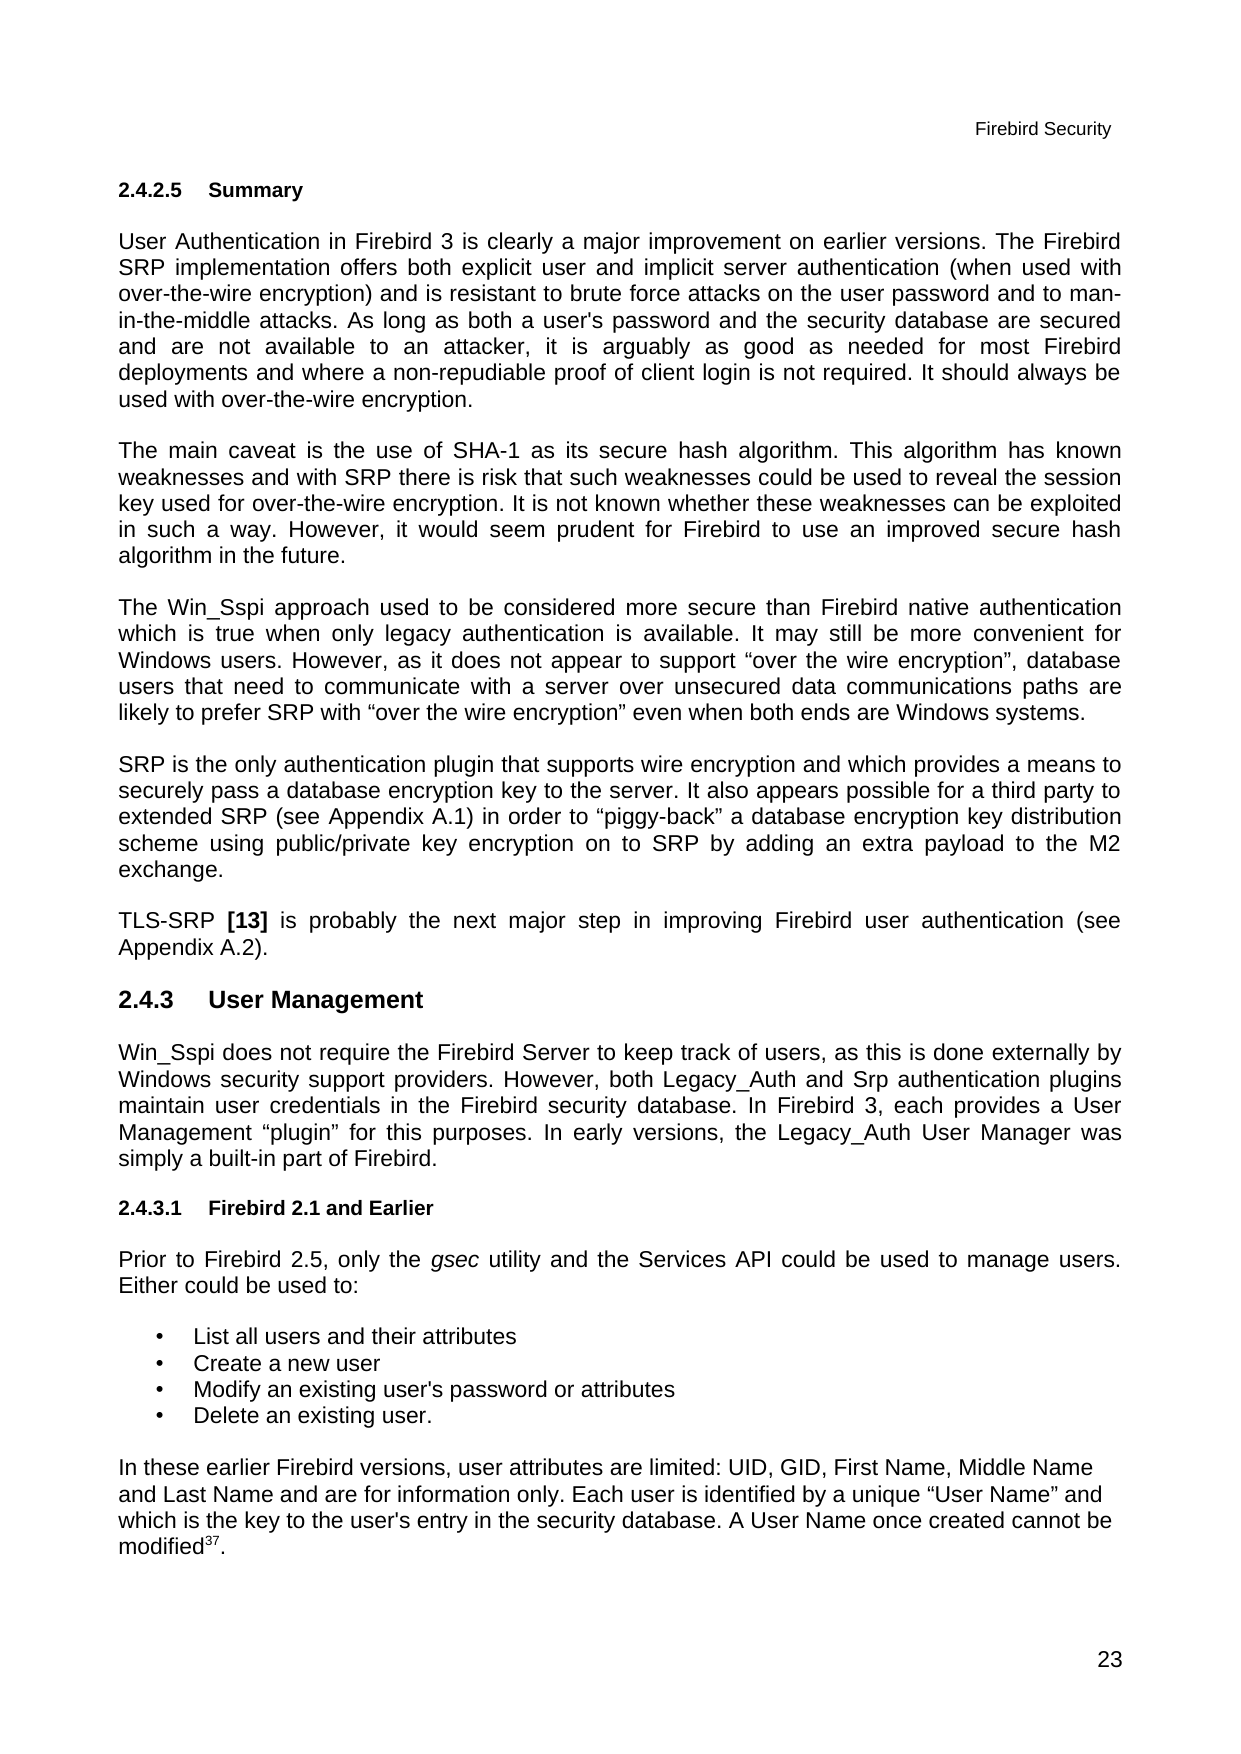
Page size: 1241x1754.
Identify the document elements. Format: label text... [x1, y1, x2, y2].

text In these earlier Firebird versions, user attributes are limited: UID, GID, First Name, Middle Name and Last Name and are for information only. Each user is identified by a unique “User Name” and which is the key to the user's entry in the security database. A User Name once created cannot be modified. [118, 1454, 1122, 1560]
text User Authentication in Firebird 3 is clearly a major improvement on earlier versions. The Firebird SRP implementation offers both explicit user and implicit server authentication (when used with over-the-wire encryption) and is resistant to brute force attacks on the user password and to man-in-the-middle attacks. As long as both a user's password and the security database are secured and are not available to an attacker, it is arguably as good as needed for most Firebird deployments and where a non-repudiable proof of client login is not required. It should always be used with over-the-wire encryption. [118, 228, 1122, 412]
text The Win_Sspi approach used to be considered more secure than Firebird native authentication which is true when only legacy authentication is available. It may still be more convenient for Windows users. However, as it does not appear to support “over the wire encryption”, database users that need to communicate with a server over unsecured data communications paths are likely to prefer SRP with “over the wire encryption” even when both ends are Windows systems. [118, 594, 1122, 726]
text SRP is the only authentication plugin that supports wire encryption and which provides a means to securely pass a database encryption key to the server. It also appears possible for a third party to extended SRP (see Appendix A.1) in order to “piggy-back” a database encryption key distribution scheme using public/private key encryption on to SRP by adding an extra payload to the M2 exchange. [118, 751, 1122, 882]
subtitle Firebird 2.1 and Earlier [118, 1196, 1122, 1220]
text TLS-SRP [13] is probably the next major step in improving Firebird user authentication (see Appendix A.2). [118, 907, 1122, 960]
subtitle Summary [118, 178, 1122, 202]
list Modify an existing user's password or attributes [156, 1376, 1122, 1402]
subtitle User Management [118, 985, 1122, 1014]
list Delete an existing user. [156, 1402, 1122, 1429]
text Prior to Firebird 2.5, only the gsec utility and the Services API could be used to manage users. Either could be used to: [118, 1246, 1122, 1298]
list Create a new user [156, 1350, 1122, 1376]
list List all users and their attributes [156, 1323, 1122, 1350]
text The main caveat is the use of SHA-1 as its secure hash algorithm. This algorithm has known weaknesses and with SRP there is risk that such weaknesses could be used to reveal the session key used for over-the-wire encryption. It is not known whether these weaknesses can be exploited in such a way. However, it would seem prudent for Firebird to use an improved secure hash algorithm in the future. [118, 437, 1122, 569]
text Win_Sspi does not require the Firebird Server to keep track of users, as this is done externally by Windows security support providers. However, both Legacy_Auth and Srp authentication plugins maintain user credentials in the Firebird security database. In Firebird 3, each provides a User Management “plugin” for this purposes. In early versions, the Legacy_Auth User Manager was simply a built-in part of Firebird. [118, 1039, 1122, 1171]
